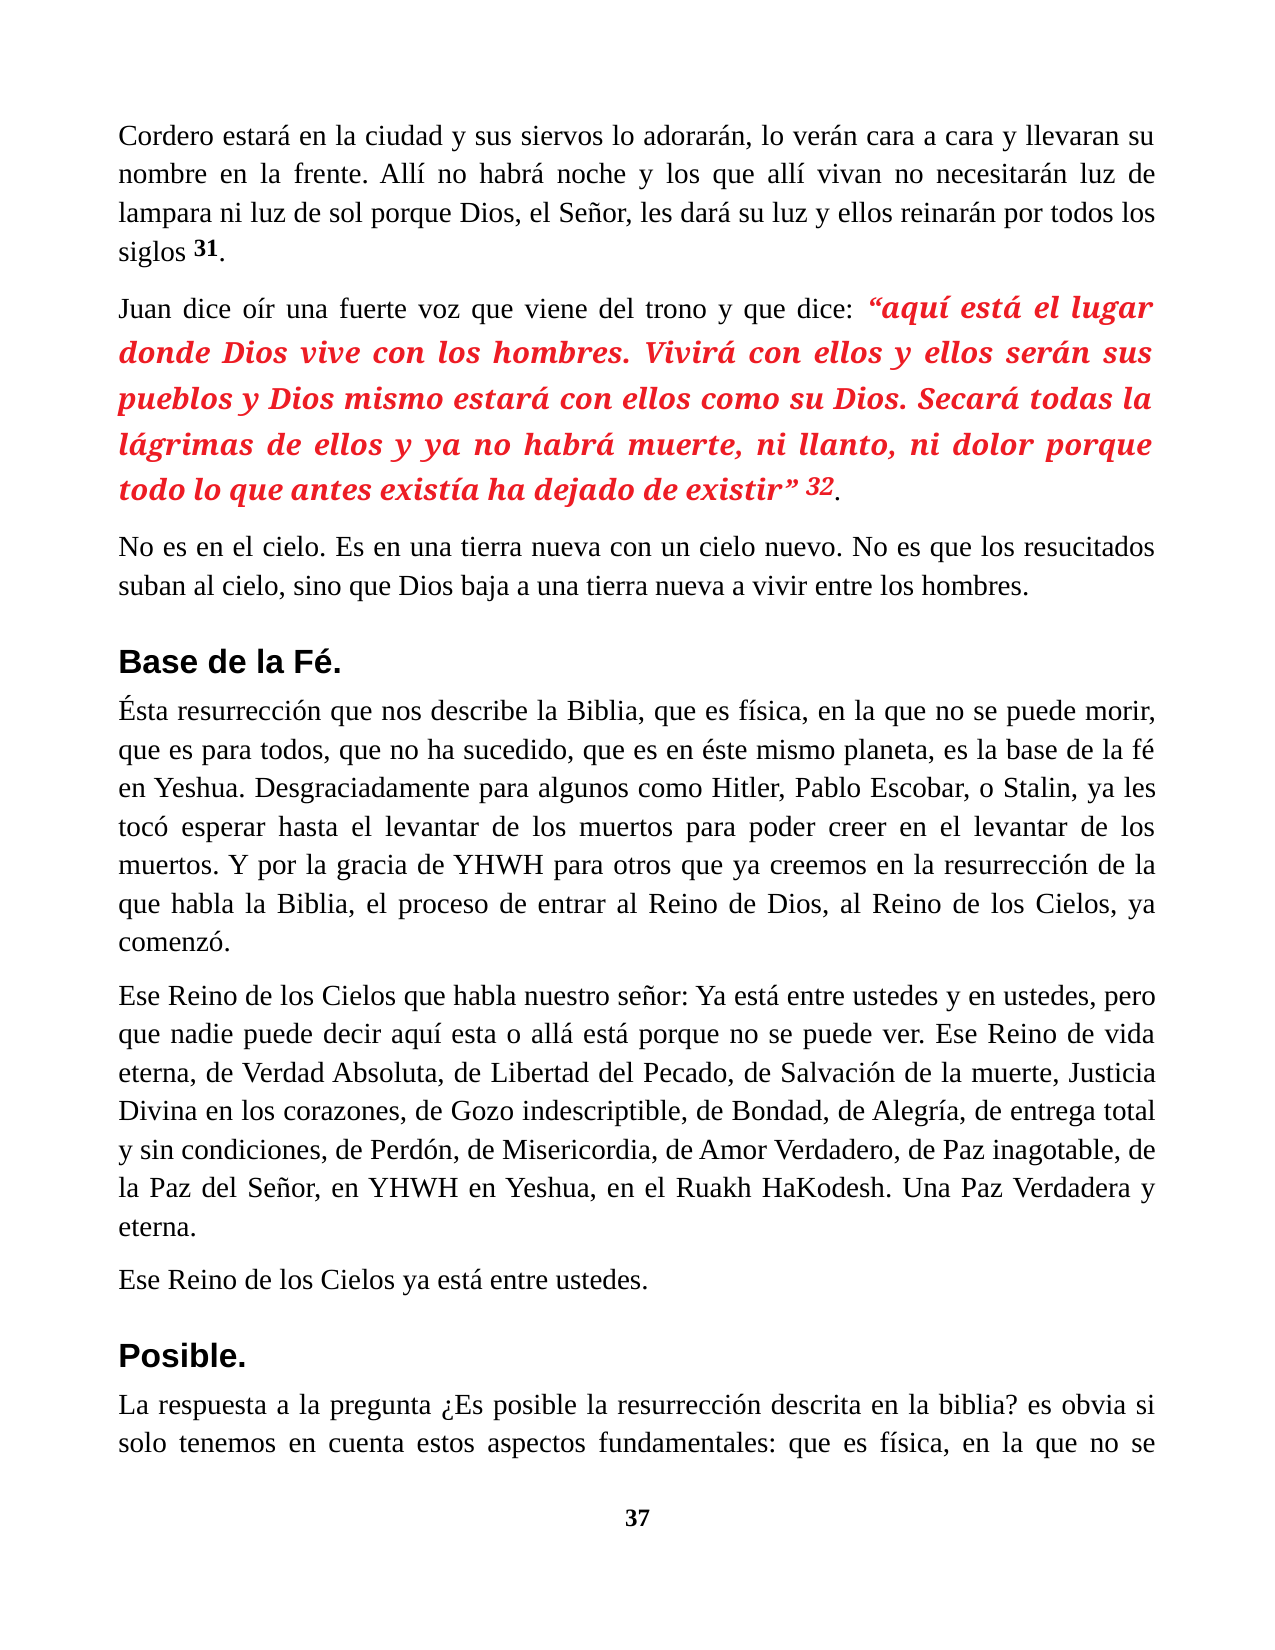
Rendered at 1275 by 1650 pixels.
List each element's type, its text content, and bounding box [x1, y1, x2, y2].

text Ese Reino de los Cielos que habla nuestro señor: Ya está entre ustedes y en ustedes, pero que nadie puede decir aquí esta o allá está porque no se puede ver. Ese Reino de vida eterna, de Verdad Absoluta, de Libertad del Pecado, de Salvación de la muerte, Justicia Divina en los corazones, de Gozo indescriptible, de Bondad, de Alegría, de entrega total y sin condiciones, de Perdón, de Misericordia, de Amor Verdadero, de Paz inagotable, de la Paz del Señor, en YHWH en Yeshua, en el Ruakh HaKodesh. Una Paz Verdadera y eterna. [118, 978, 1157, 1242]
text Juan dice oír una fuerte voz que viene del trono y que dice: “aquí está el lugar donde Dios vive con los hombres. Vivirá con ellos y ellos serán sus pueblos y Dios mismo estará con ellos como su Dios. Secará todas la lágrimas de ellos y ya no habrá muerte, ni llanto, ni dolor porque todo lo que antes existía ha dejado de existir” . [118, 287, 1157, 509]
text La respuesta a la pregunta ¿Es posible la resurrección descrita en la biblia? es obvia si solo tenemos en cuenta estos aspectos fundamentales: que es física, en la que no se [118, 1387, 1157, 1459]
subtitle Posible. [118, 1336, 1157, 1374]
subtitle Base de la Fé. [118, 642, 1157, 681]
text Cordero estará en la ciudad y sus siervos lo adorarán, lo verán cara a cara y llevaran su nombre en la frente. Allí no habrá noche y los que allí vivan no necesitarán luz de lampara ni luz de sol porque Dios, el Señor, les dará su luz y ellos reinarán por todos los siglos . [118, 118, 1157, 267]
text No es en el cielo. Es en una tierra nueva con un cielo nuevo. No es que los resucitados suban al cielo, sino que Dios baja a una tierra nueva a vivir entre los hombres. [118, 529, 1157, 602]
text Ese Reino de los Cielos ya está entre ustedes. [118, 1262, 1157, 1296]
text Ésta resurrección que nos describe la Biblia, que es física, en la que no se puede morir, que es para todos, que no ha sucedido, que es en éste mismo planeta, es la base de la fé en Yeshua. Desgraciadamente para algunos como Hitler, Pablo Escobar, o Stalin, ya les tocó esperar hasta el levantar de los muertos para poder creer en el levantar de los muertos. Y por la gracia de YHWH para otros que ya creemos en la resurrección de la que habla la Biblia, el proceso de entrar al Reino de Dios, al Reino de los Cielos, ya comenzó. [118, 693, 1157, 958]
